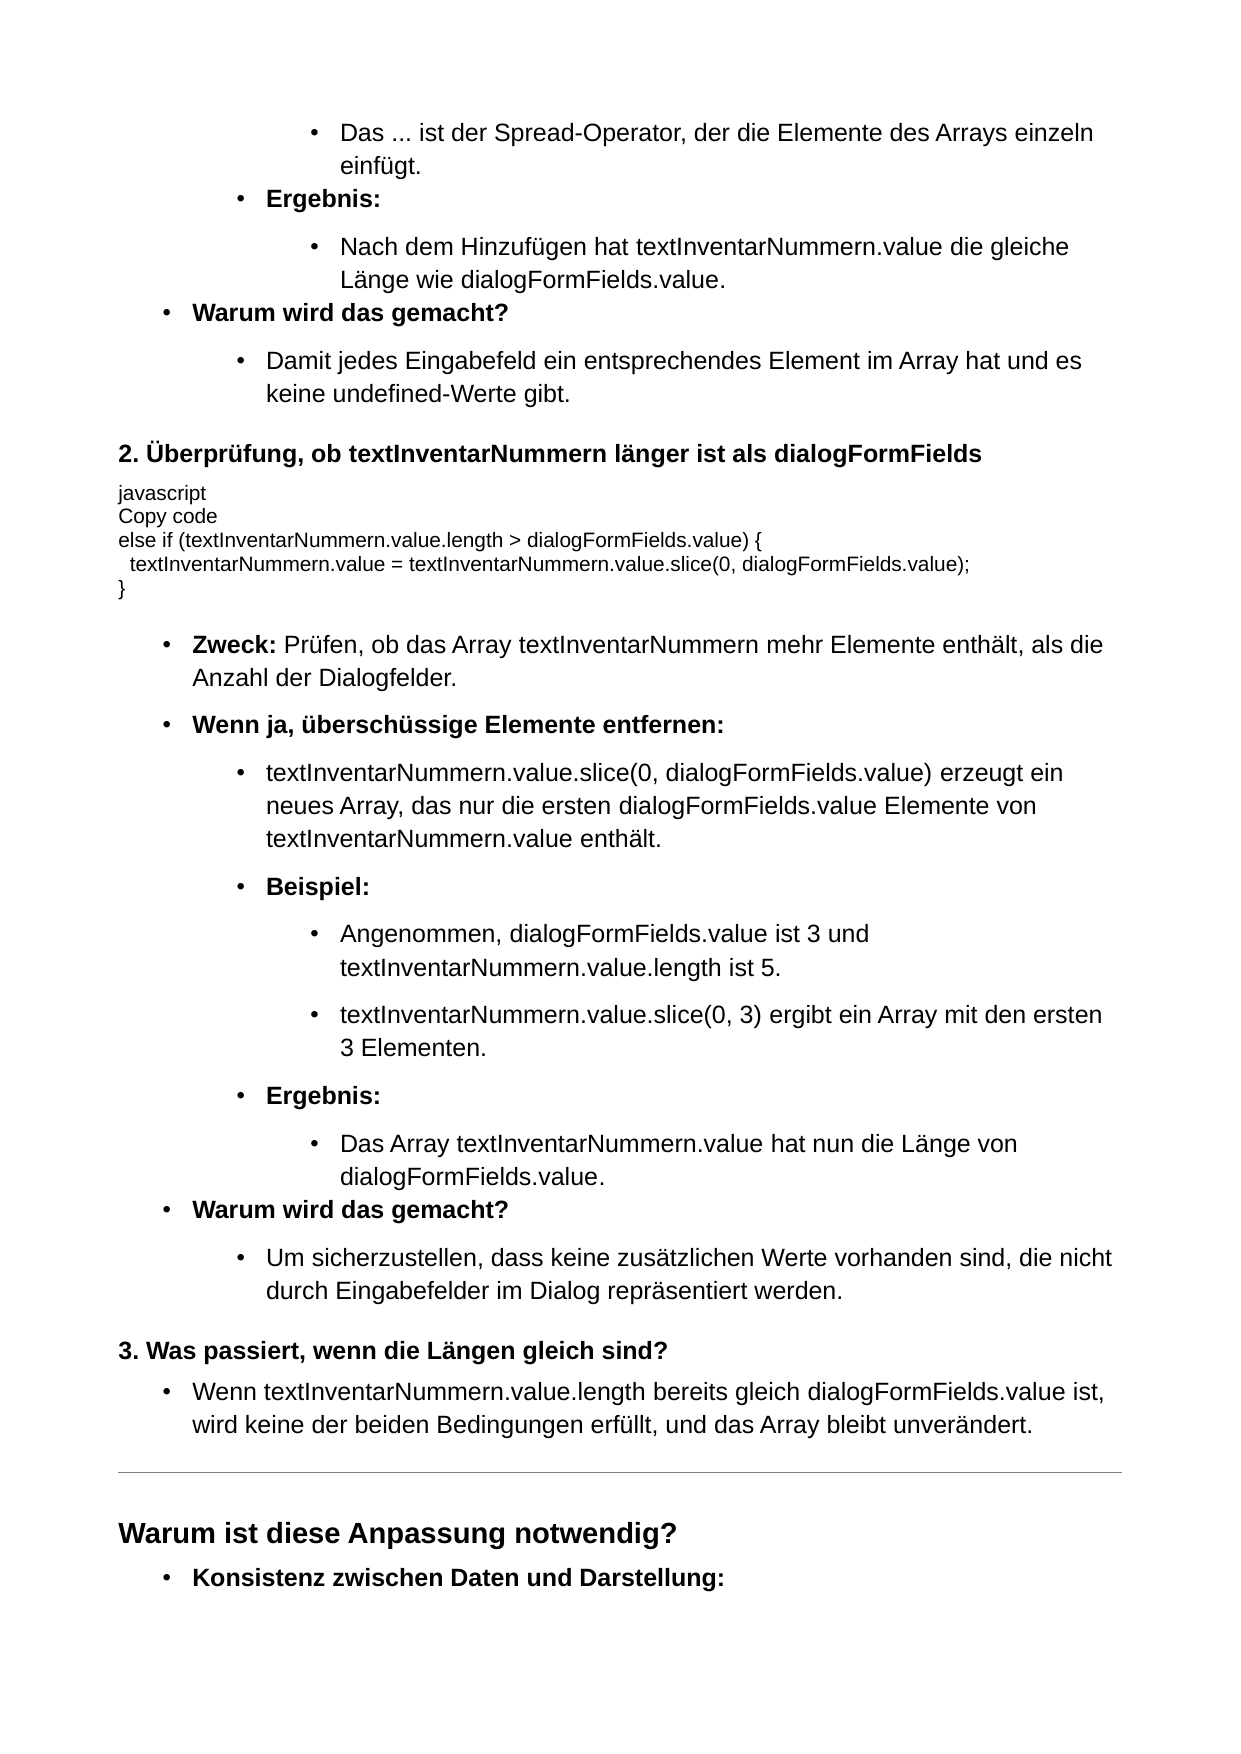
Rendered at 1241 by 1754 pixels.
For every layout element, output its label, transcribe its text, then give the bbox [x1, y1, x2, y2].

list Zweck: Prüfen, ob das Array textInventarNummern mehr Elemente enthält, als die Anzahl der Dialogfelder. [162, 629, 1122, 691]
text Copy code [118, 504, 1122, 528]
text else if (textInventarNummern.value.length > dialogFormFields.value) { [118, 528, 1122, 552]
list Damit jedes Eingabefeld ein entsprechendes Element im Array hat und es keine undefined-Werte gibt. [236, 346, 1122, 408]
list Warum wird das gemacht? [162, 298, 1122, 327]
list Das ... ist der Spread-Operator, der die Elemente des Arrays einzeln einfügt. [310, 118, 1122, 180]
list Ergebnis: [236, 1081, 1122, 1110]
list Wenn textInventarNummern.value.length bereits gleich dialogFormFields.value ist, wird keine der beiden Bedingungen erfüllt, und das Array bleibt unverändert. [162, 1377, 1122, 1439]
list Angenommen, dialogFormFields.value ist 3 und textInventarNummern.value.length ist 5. [310, 919, 1122, 981]
list Beispiel: [236, 872, 1122, 901]
list Ergebnis: [236, 184, 1122, 213]
text javascript [118, 480, 1122, 504]
list Konsistenz zwischen Daten und Darstellung: [162, 1563, 1122, 1591]
list textInventarNummern.value.slice(0, dialogFormFields.value) erzeugt ein neues Array, das nur die ersten dialogFormFields.value Elemente von textInventarNummern.value enthält. [236, 758, 1122, 853]
list Um sicherzustellen, dass keine zusätzlichen Werte vorhanden sind, die nicht durch Eingabefelder im Dialog repräsentiert werden. [236, 1242, 1122, 1304]
list Nach dem Hinzufügen hat textInventarNummern.value die gleiche Länge wie dialogFormFields.value. [310, 232, 1122, 294]
list textInventarNummern.value.slice(0, 3) ergibt ein Array mit den ersten 3 Elementen. [310, 1000, 1122, 1062]
list Das Array textInventarNummern.value hat nun die Länge von dialogFormFields.value. [310, 1129, 1122, 1191]
text } [118, 576, 1122, 600]
text textInventarNummern.value = textInventarNummern.value.slice(0, dialogFormFields.value); [118, 552, 1122, 576]
subtitle 2. Überprüfung, ob textInventarNummern länger ist als dialogFormFields [118, 439, 1122, 468]
list Wenn ja, überschüssige Elemente entfernen: [162, 710, 1122, 739]
subtitle 3. Was passiert, wenn die Längen gleich sind? [118, 1336, 1122, 1364]
subtitle Warum ist diese Anpassung notwendig? [118, 1517, 1122, 1550]
list Warum wird das gemacht? [162, 1195, 1122, 1224]
